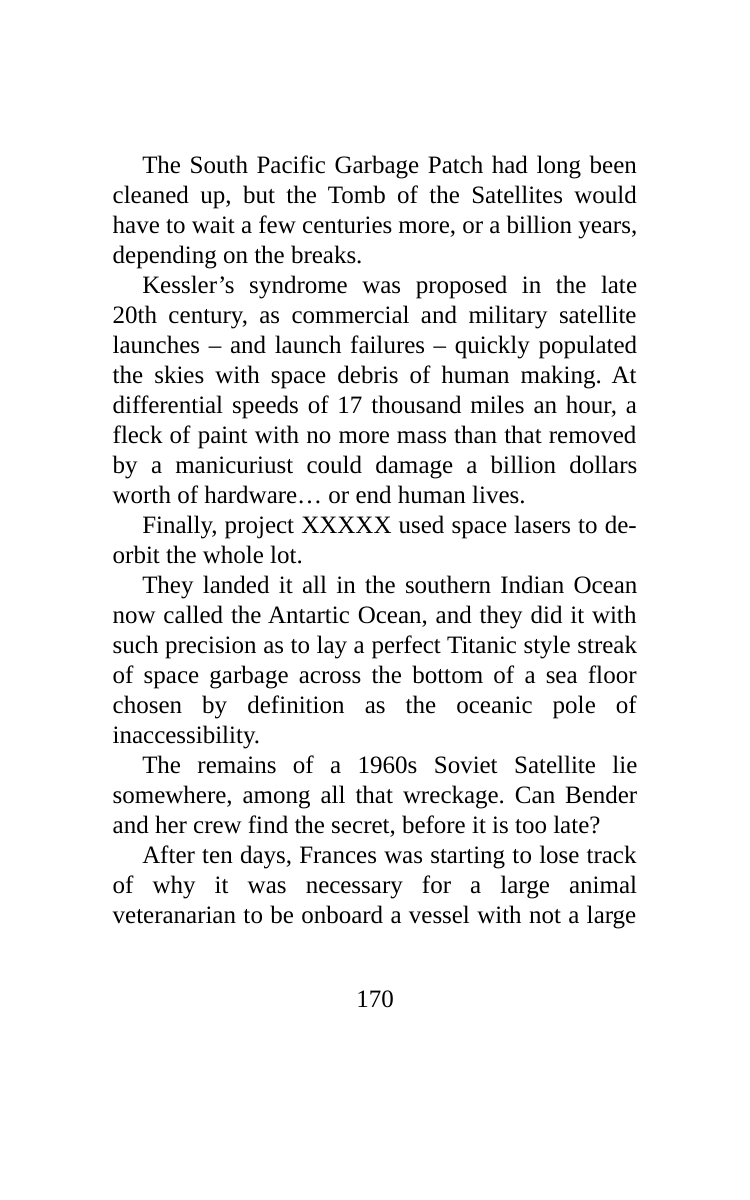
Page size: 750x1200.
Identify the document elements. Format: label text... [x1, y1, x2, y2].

text The South Pacific Garbage Patch had long been cleaned up, but the Tomb of the Satellites would have to wait a few centuries more, or a billion years, depending on the breaks. [112, 150, 637, 270]
text Kessler’s syndrome was proposed in the late 20th century, as commercial and military satellite launches – and launch failures – quickly populated the skies with space debris of human making. At differential speeds of 17 thousand miles an hour, a fleck of paint with no more mass than that removed by a manicuriust could damage a billion dollars worth of hardware… or end human lives. [112, 270, 637, 510]
text After ten days, Frances was starting to lose track of why it was necessary for a large animal veteranarian to be onboard a vessel with not a large [112, 840, 637, 930]
text Finally, project XXXXX used space lasers to de-orbit the whole lot. [112, 510, 637, 570]
text They landed it all in the southern Indian Ocean now called the Antartic Ocean, and they did it with such precision as to lay a perfect Titanic style streak of space garbage across the bottom of a sea floor chosen by definition as the oceanic pole of inaccessibility. [112, 570, 637, 750]
text The remains of a 1960s Soviet Satellite lie somewhere, among all that wreckage. Can Bender and her crew find the secret, before it is too late? [112, 750, 637, 840]
